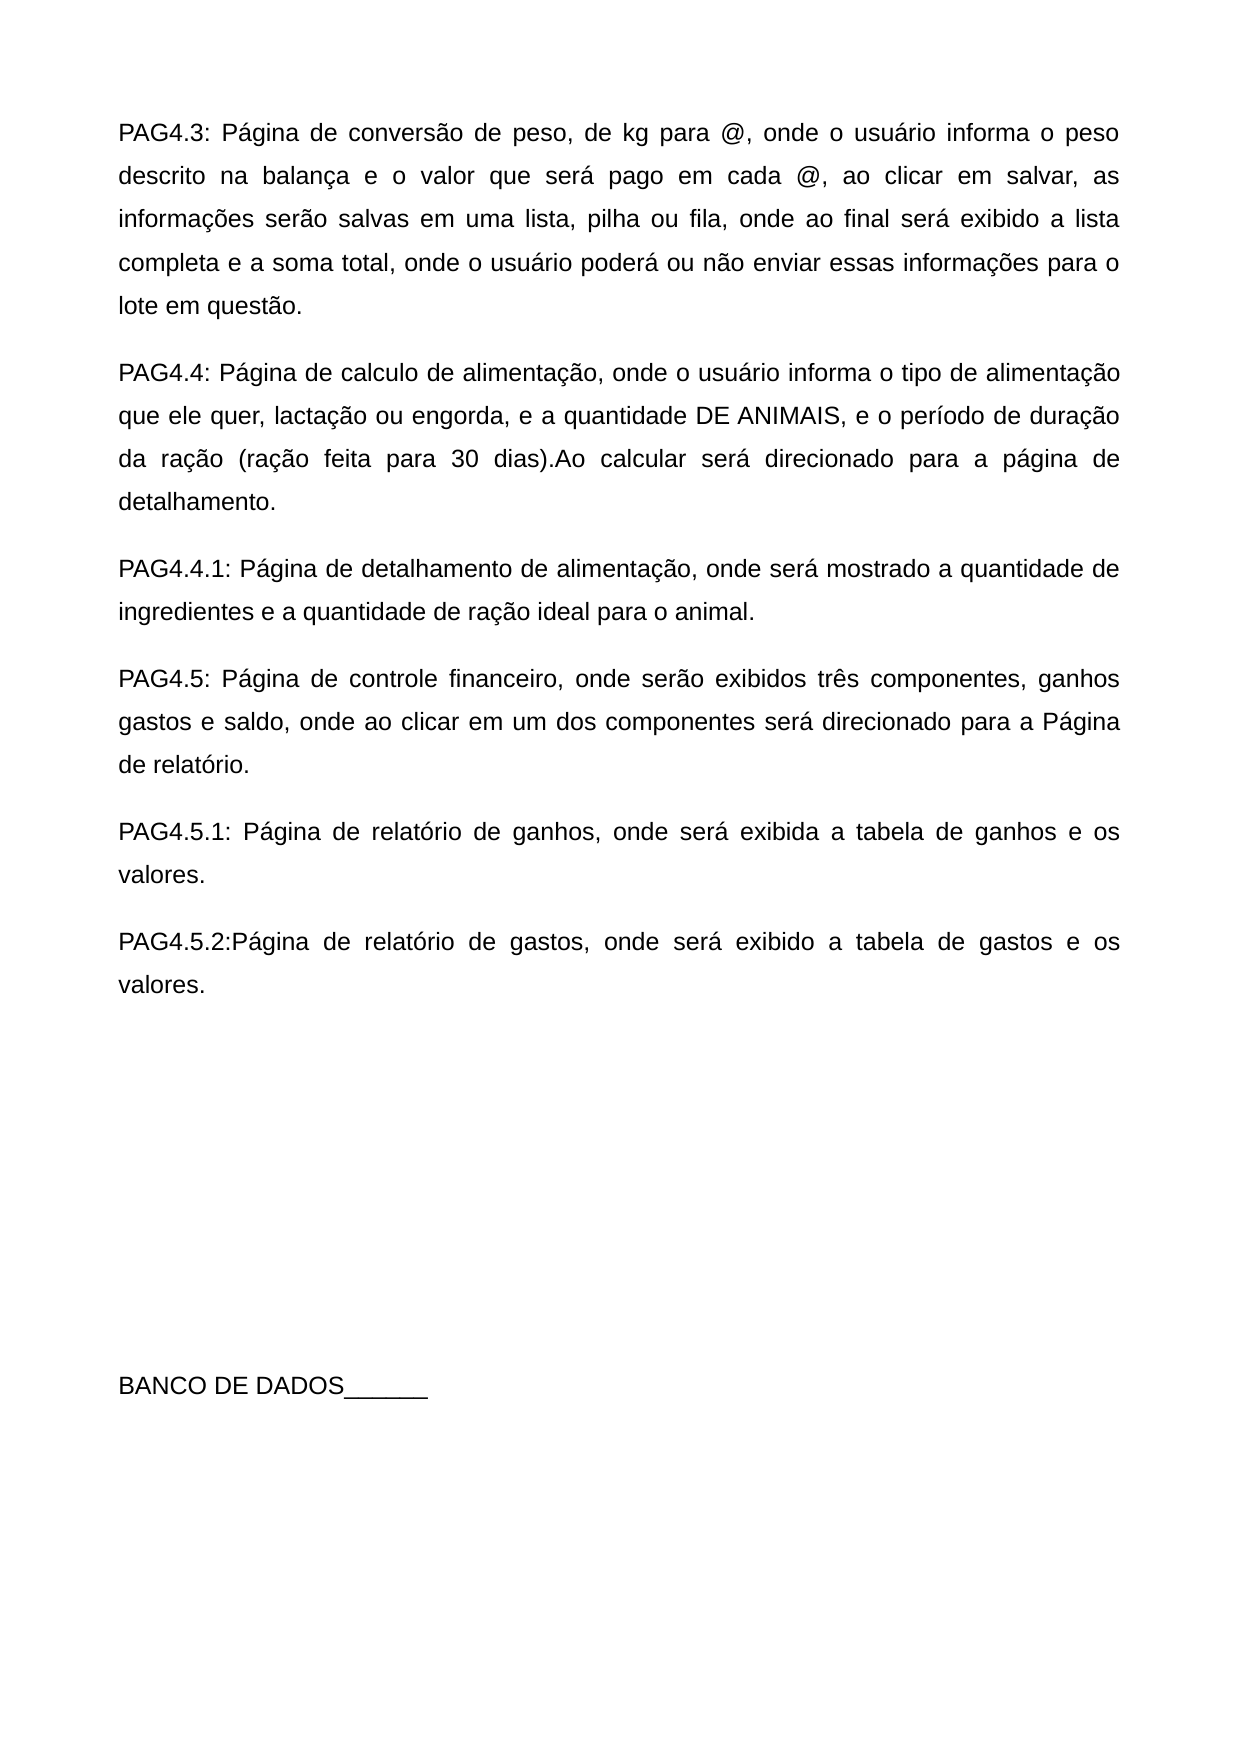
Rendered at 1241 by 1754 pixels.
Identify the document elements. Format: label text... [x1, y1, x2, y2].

text BANCO DE DADOS______ [118, 1371, 1122, 1400]
text PAG4.4.1: Página de detalhamento de alimentação, onde será mostrado a quantidade de ingredientes e a quantidade de ração ideal para o animal. [118, 554, 1122, 626]
text PAG4.5: Página de controle financeiro, onde serão exibidos três componentes, ganhos gastos e saldo, onde ao clicar em um dos componentes será direcionado para a Página de relatório. [118, 664, 1122, 779]
text PAG4.3: Página de conversão de peso, de kg para @, onde o usuário informa o peso descrito na balança e o valor que será pago em cada @, ao clicar em salvar, as informações serão salvas em uma lista, pilha ou fila, onde ao final será exibido a lista completa e a soma total, onde o usuário poderá ou não enviar essas informações para o lote em questão. [118, 118, 1122, 319]
text PAG4.5.1: Página de relatório de ganhos, onde será exibida a tabela de ganhos e os valores. [118, 817, 1122, 889]
text PAG4.4: Página de calculo de alimentação, onde o usuário informa o tipo de alimentação que ele quer, lactação ou engorda, e a quantidade DE ANIMAIS, e o período de duração da ração (ração feita para 30 dias).Ao calcular será direcionado para a página de detalhamento. [118, 357, 1122, 516]
text PAG4.5.2:Página de relatório de gastos, onde será exibido a tabela de gastos e os valores. [118, 927, 1122, 999]
